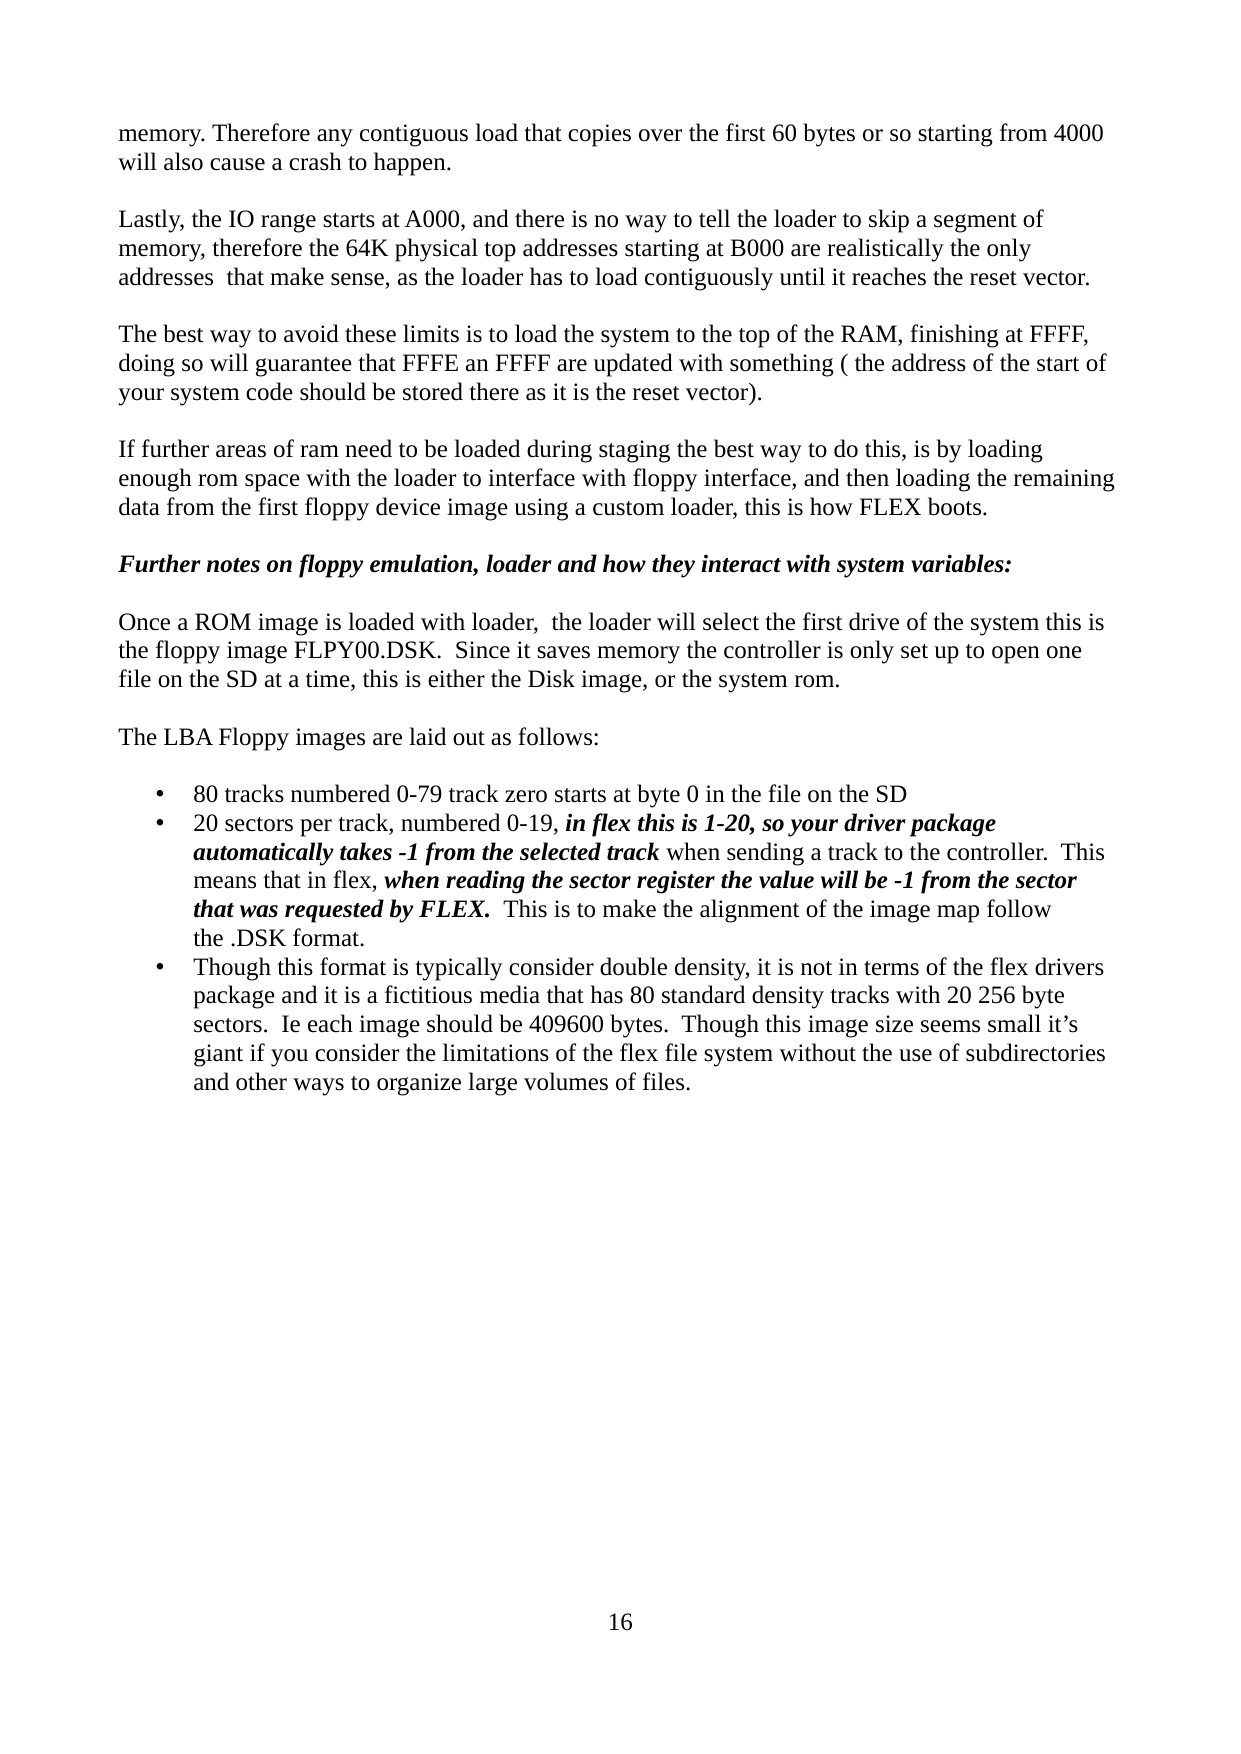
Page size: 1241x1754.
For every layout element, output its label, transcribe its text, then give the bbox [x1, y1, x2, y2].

text If further areas of ram need to be loaded during staging the best way to do this, is by loading enough rom space with the loader to interface with floppy interface, and then loading the remaining data from the first floppy device image using a custom loader, this is how FLEX boots. [118, 434, 1122, 521]
text The best way to avoid these limits is to load the system to the top of the RAM, finishing at FFFF, doing so will guarantee that FFFE an FFFF are updated with something ( the address of the start of your system code should be stored there as it is the reset vector). [118, 319, 1122, 406]
text memory. Therefore any contiguous load that copies over the first 60 bytes or so starting from 4000 will also cause a crash to happen. [118, 118, 1122, 176]
text Further notes on floppy emulation, loader and how they interact with system variables: [118, 549, 1122, 578]
list Though this format is typically consider double density, it is not in terms of the flex drivers package and it is a fictitious media that has 80 standard density tracks with 20 256 byte sectors. Ie each image should be 409600 bytes. Though this image size seems small it’s giant if you consider the limitations of the flex file system without the use of subdirectories and other ways to organize large volumes of files. [156, 952, 1122, 1096]
list 20 sectors per track, numbered 0-19, in flex this is 1-20, so your driver package automatically takes -1 from the selected track when sending a track to the controller. This means that in flex, when reading the sector register the value will be -1 from the sector that was requested by FLEX. This is to make the alignment of the image map follow the .DSK format. [156, 808, 1122, 952]
text Lastly, the IO range starts at A000, and there is no way to tell the loader to skip a segment of memory, therefore the 64K physical top addresses starting at B000 are realistically the only addresses that make sense, as the loader has to load contiguously until it reaches the reset vector. [118, 204, 1122, 291]
list 80 tracks numbered 0-79 track zero starts at byte 0 in the file on the SD [156, 779, 1122, 808]
text Once a ROM image is loaded with loader, the loader will select the first drive of the system this is the floppy image FLPY00.DSK. Since it saves memory the controller is only set up to open one file on the SD at a time, this is either the Disk image, or the system rom. [118, 607, 1122, 693]
text The LBA Floppy images are laid out as follows: [118, 722, 1122, 751]
